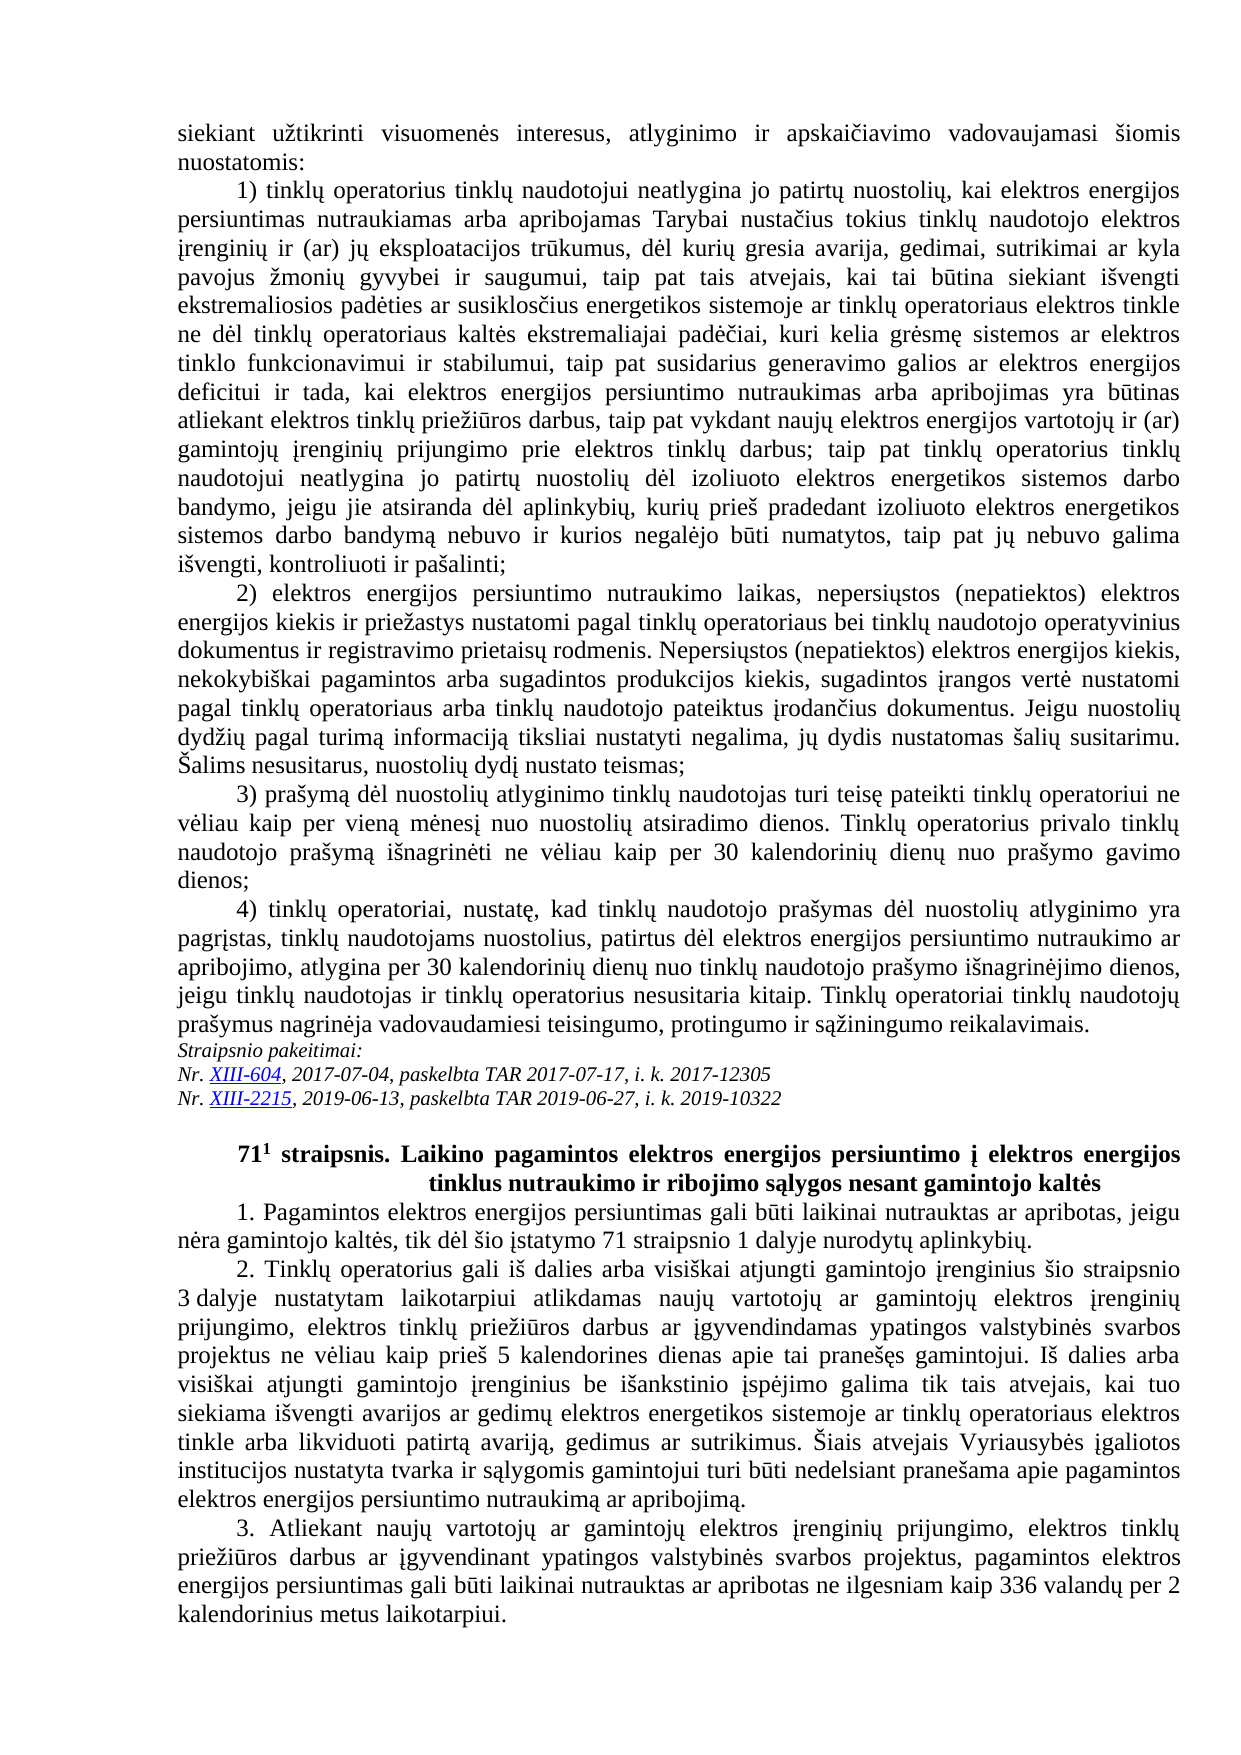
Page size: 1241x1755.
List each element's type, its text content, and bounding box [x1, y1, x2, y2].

text Straipsnio pakeitimai: [177, 1038, 1181, 1062]
text 2. Tinklų operatorius gali iš dalies arba visiškai atjungti gamintojo įrenginius šio straipsnio 3 dalyje nustatytam laikotarpiui atlikdamas naujų vartotojų ar gamintojų elektros įrenginių prijungimo, elektros tinklų priežiūros darbus ar įgyvendindamas ypatingos valstybinės svarbos projektus ne vėliau kaip prieš 5 kalendorines dienas apie tai pranešęs gamintojui. Iš dalies arba visiškai atjungti gamintojo įrenginius be išankstinio įspėjimo galima tik tais atvejais, kai tuo siekiama išvengti avarijos ar gedimų elektros energetikos sistemoje ar tinklų operatoriaus elektros tinkle arba likviduoti patirtą avariją, gedimus ar sutrikimus. Šiais atvejais Vyriausybės įgaliotos institucijos nustatyta tvarka ir sąlygomis gamintojui turi būti nedelsiant pranešama apie pagamintos elektros energijos persiuntimo nutraukimą ar apribojimą. [177, 1254, 1181, 1513]
text 1) tinklų operatorius tinklų naudotojui neatlygina jo patirtų nuostolių, kai elektros energijos persiuntimas nutraukiamas arba apribojamas Tarybai nustačius tokius tinklų naudotojo elektros įrenginių ir (ar) jų eksploatacijos trūkumus, dėl kurių gresia avarija, gedimai, sutrikimai ar kyla pavojus žmonių gyvybei ir saugumui, taip pat tais atvejais, kai tai būtina siekiant išvengti ekstremaliosios padėties ar susiklosčius energetikos sistemoje ar tinklų operatoriaus elektros tinkle ne dėl tinklų operatoriaus kaltės ekstremaliajai padėčiai, kuri kelia grėsmę sistemos ar elektros tinklo funkcionavimui ir stabilumui, taip pat susidarius generavimo galios ar elektros energijos deficitui ir tada, kai elektros energijos persiuntimo nutraukimas arba apribojimas yra būtinas atliekant elektros tinklų priežiūros darbus, taip pat vykdant naujų elektros energijos vartotojų ir (ar) gamintojų įrenginių prijungimo prie elektros tinklų darbus; taip pat tinklų operatorius tinklų naudotojui neatlygina jo patirtų nuostolių dėl izoliuoto elektros energetikos sistemos darbo bandymo, jeigu jie atsiranda dėl aplinkybių, kurių prieš pradedant izoliuoto elektros energetikos sistemos darbo bandymą nebuvo ir kurios negalėjo būti numatytos, taip pat jų nebuvo galima išvengti, kontroliuoti ir pašalinti; [177, 176, 1181, 578]
text siekiant užtikrinti visuomenės interesus, atlyginimo ir apskaičiavimo vadovaujamasi šiomis nuostatomis: [177, 118, 1181, 176]
text 1. Pagamintos elektros energijos persiuntimas gali būti laikinai nutrauktas ar apribotas, jeigu nėra gamintojo kaltės, tik dėl šio įstatymo 71 straipsnio 1 dalyje nurodytų aplinkybių. [177, 1197, 1181, 1254]
text Nr. XIII-604, 2017-07-04, paskelbta TAR 2017-07-17, i. k. 2017-12305 [177, 1062, 1181, 1086]
text 3. Atliekant naujų vartotojų ar gamintojų elektros įrenginių prijungimo, elektros tinklų priežiūros darbus ar įgyvendinant ypatingos valstybinės svarbos projektus, pagamintos elektros energijos persiuntimas gali būti laikinai nutrauktas ar apribotas ne ilgesniam kaip 336 valandų per 2 kalendorinius metus laikotarpiui. [177, 1513, 1181, 1628]
text 711 straipsnis. Laikino pagamintos elektros energijos persiuntimo į elektros energijos tinklus nutraukimo ir ribojimo sąlygos nesant gamintojo kaltės [237, 1139, 1181, 1197]
text 3) prašymą dėl nuostolių atlyginimo tinklų naudotojas turi teisę pateikti tinklų operatoriui ne vėliau kaip per vieną mėnesį nuo nuostolių atsiradimo dienos. Tinklų operatorius privalo tinklų naudotojo prašymą išnagrinėti ne vėliau kaip per 30 kalendorinių dienų nuo prašymo gavimo dienos; [177, 779, 1181, 894]
text 2) elektros energijos persiuntimo nutraukimo laikas, nepersiųstos (nepatiektos) elektros energijos kiekis ir priežastys nustatomi pagal tinklų operatoriaus bei tinklų naudotojo operatyvinius dokumentus ir registravimo prietaisų rodmenis. Nepersiųstos (nepatiektos) elektros energijos kiekis, nekokybiškai pagamintos arba sugadintos produkcijos kiekis, sugadintos įrangos vertė nustatomi pagal tinklų operatoriaus arba tinklų naudotojo pateiktus įrodančius dokumentus. Jeigu nuostolių dydžių pagal turimą informaciją tiksliai nustatyti negalima, jų dydis nustatomas šalių susitarimu. Šalims nesusitarus, nuostolių dydį nustato teismas; [177, 578, 1181, 779]
text 4) tinklų operatoriai, nustatę, kad tinklų naudotojo prašymas dėl nuostolių atlyginimo yra pagrįstas, tinklų naudotojams nuostolius, patirtus dėl elektros energijos persiuntimo nutraukimo ar apribojimo, atlygina per 30 kalendorinių dienų nuo tinklų naudotojo prašymo išnagrinėjimo dienos, jeigu tinklų naudotojas ir tinklų operatorius nesusitaria kitaip. Tinklų operatoriai tinklų naudotojų prašymus nagrinėja vadovaudamiesi teisingumo, protingumo ir sąžiningumo reikalavimais. [177, 894, 1181, 1038]
text Nr. XIII-2215, 2019-06-13, paskelbta TAR 2019-06-27, i. k. 2019-10322 [177, 1086, 1181, 1110]
